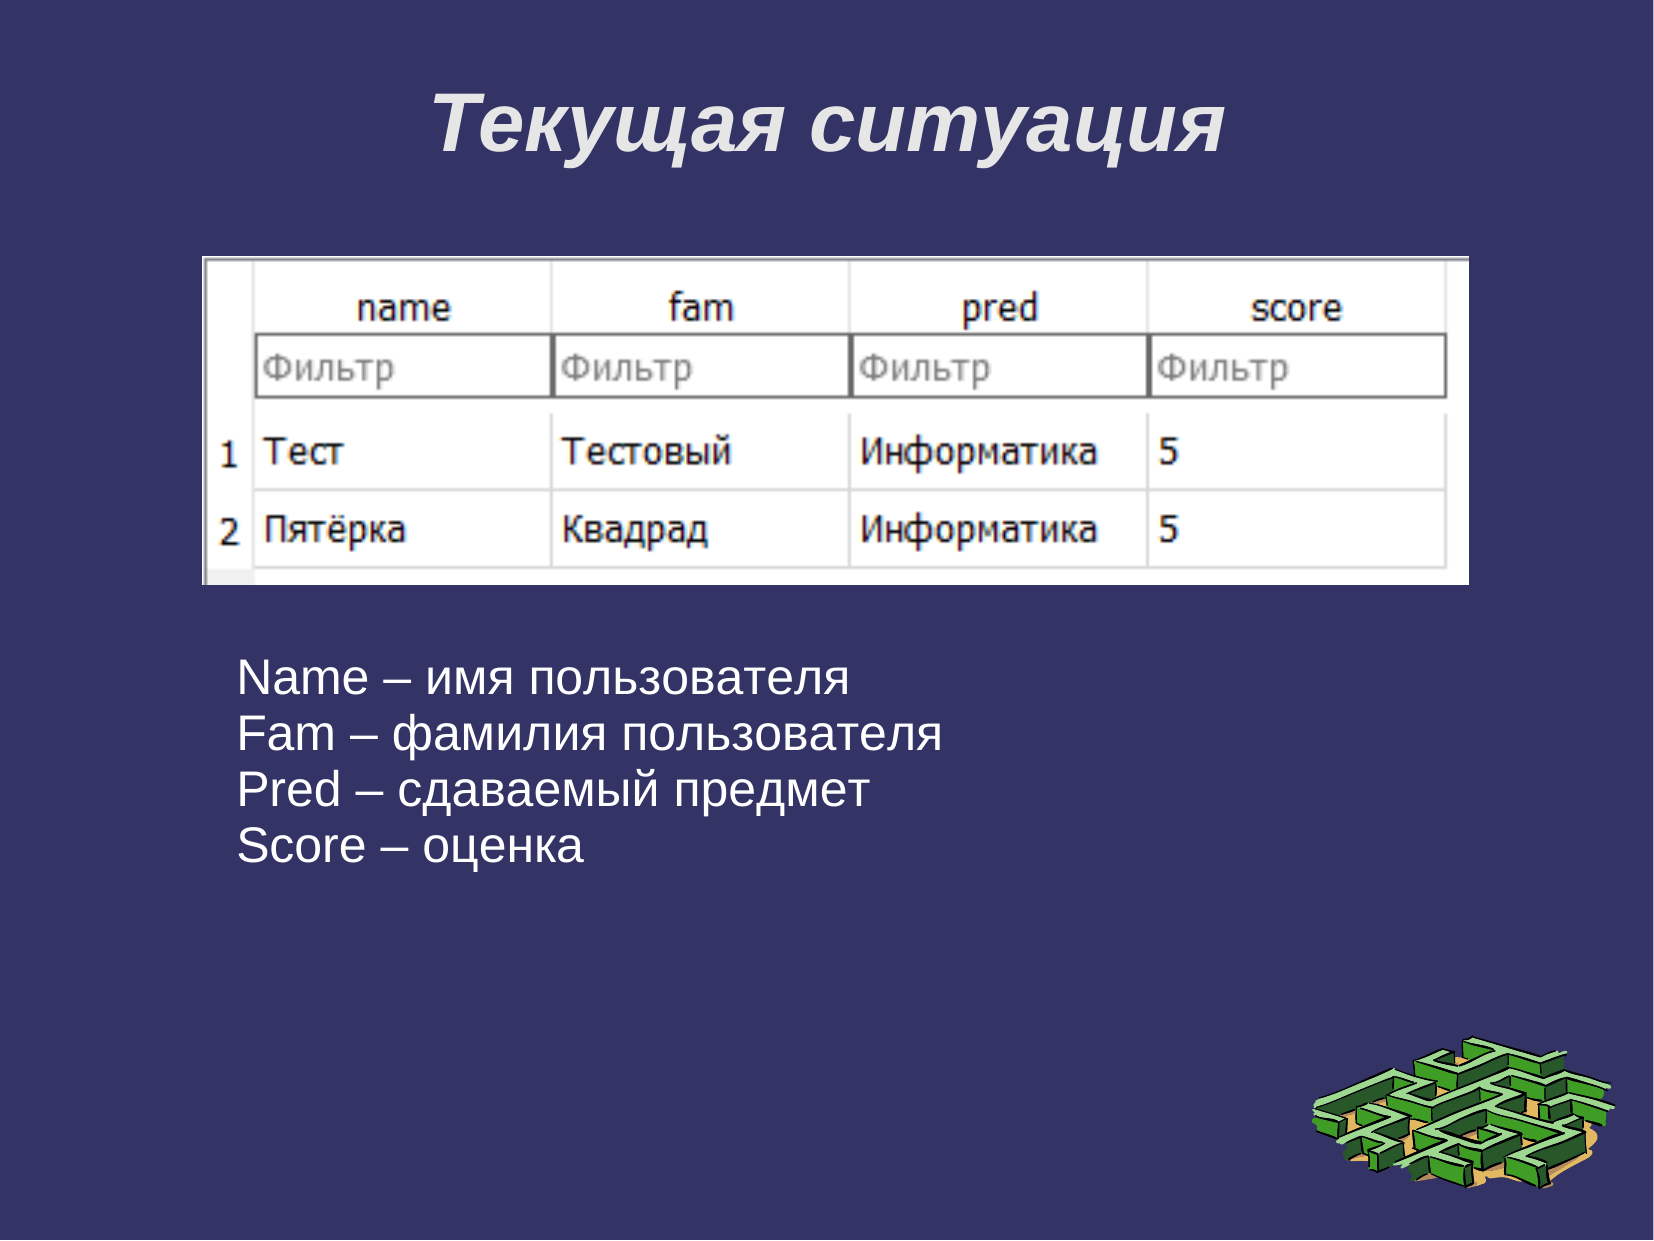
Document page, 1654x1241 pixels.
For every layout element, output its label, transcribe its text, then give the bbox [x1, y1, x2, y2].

text_box Name – имя пользователя Fam – фамилия пользователя Pred – сдаваемый предмет Score – оценка [236, 649, 1394, 873]
picture [202, 256, 1469, 585]
title Текущая ситуация [121, 19, 1534, 227]
